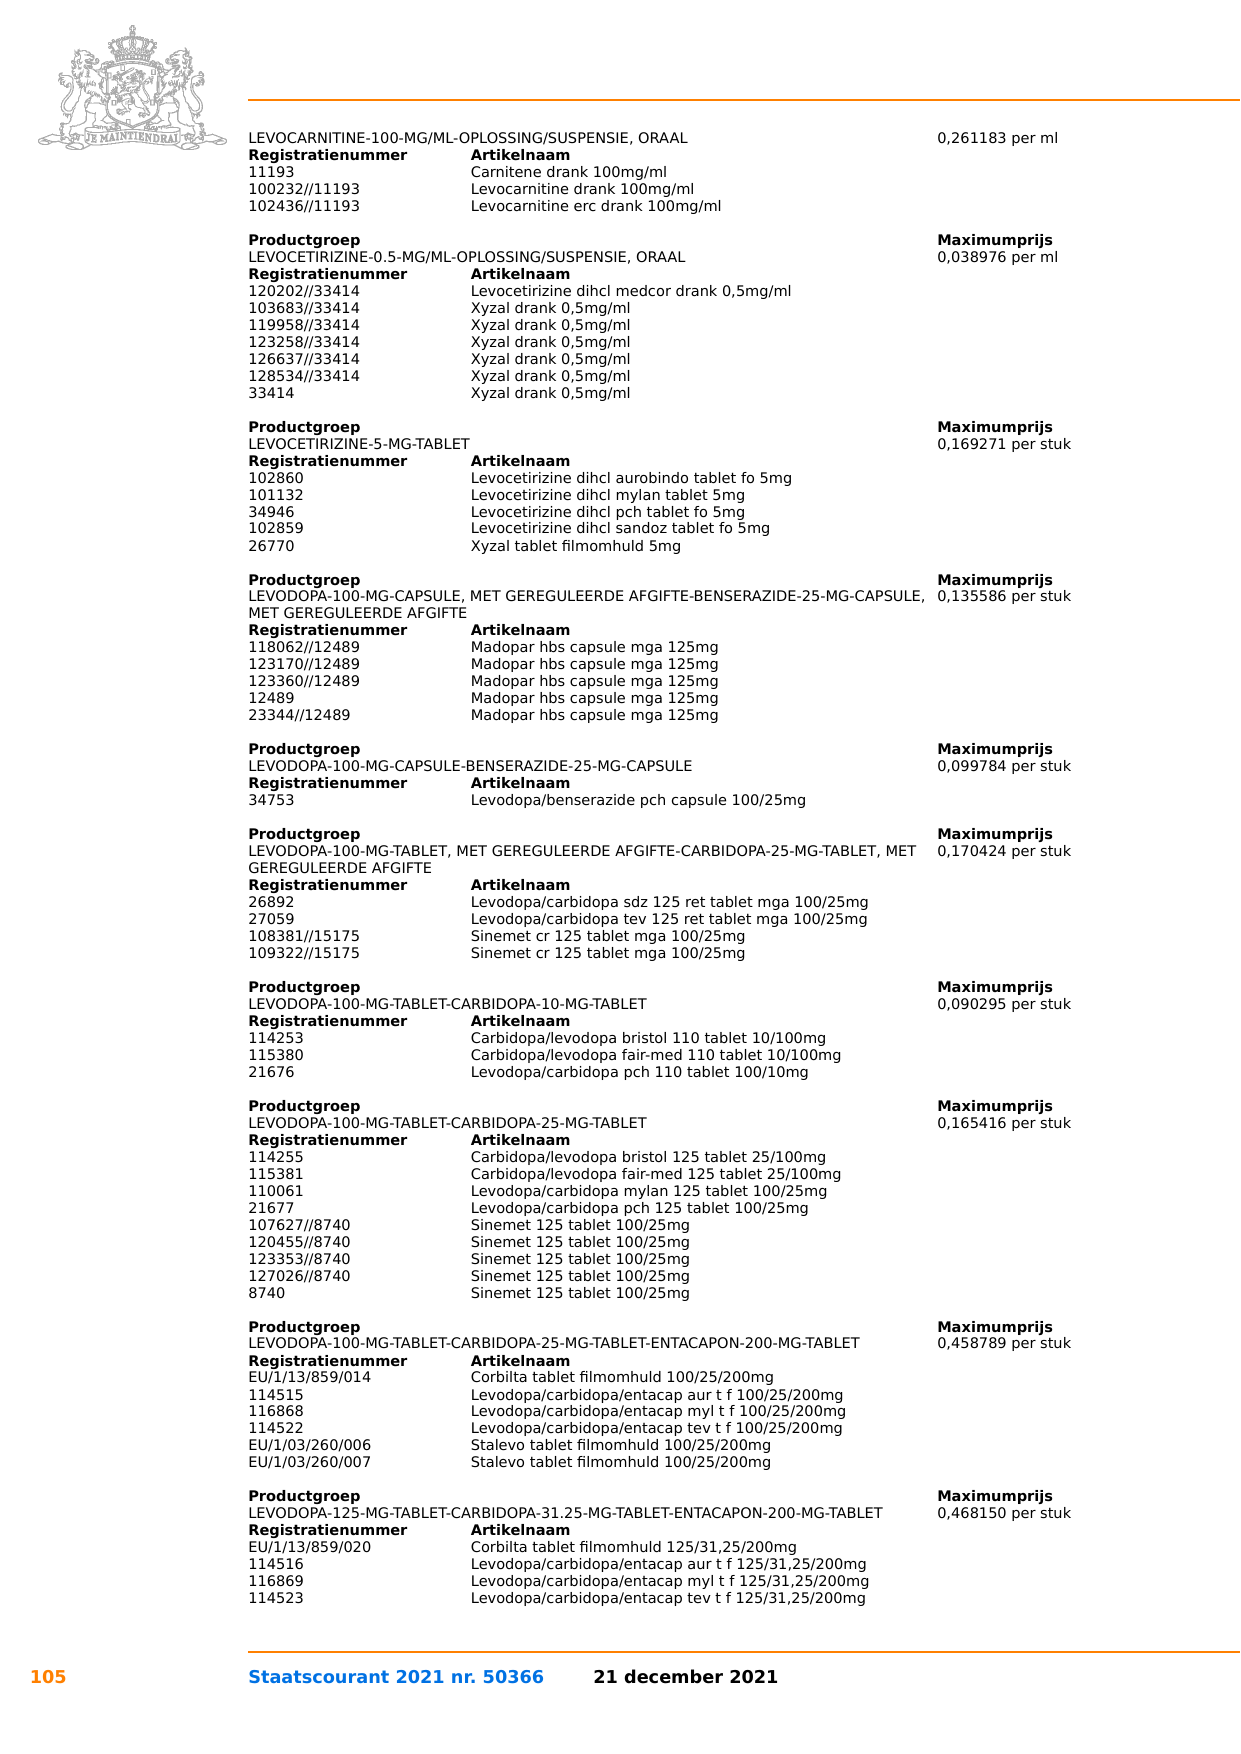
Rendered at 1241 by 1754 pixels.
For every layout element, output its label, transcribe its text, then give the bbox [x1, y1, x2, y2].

table_cell Levocarnitine erc drank 100mg/ml [465, 198, 1163, 215]
table_cell 123353//8740 [248, 1251, 464, 1267]
table_cell EU/1/03/260/006 [248, 1437, 464, 1454]
table_cell Artikelnaam [465, 1132, 931, 1149]
table_cell 120455//8740 [248, 1234, 464, 1251]
table_cell Artikelnaam [465, 453, 931, 469]
table_cell 0,261183 per ml [931, 130, 1163, 147]
table_cell 0,090295 per stuk [931, 996, 1163, 1013]
table_cell Artikelnaam [465, 775, 931, 792]
table_cell Artikelnaam [465, 1353, 931, 1369]
table_cell Madopar hbs capsule mga 125mg [465, 656, 1163, 673]
table_cell Levodopa/carbidopa/entacap aur t f 125/31,25/200mg [465, 1556, 1163, 1573]
table_cell 0,458789 per stuk [931, 1335, 1163, 1352]
table_cell 115380 [248, 1047, 464, 1064]
table_cell Levodopa/carbidopa/entacap tev t f 125/31,25/200mg [465, 1590, 1163, 1607]
table_cell Xyzal drank 0,5mg/ml [465, 351, 1163, 368]
table_cell 34946 [248, 504, 464, 520]
table_cell Madopar hbs capsule mga 125mg [465, 673, 1163, 690]
table_cell Productgroep [248, 1098, 464, 1115]
table_cell [465, 826, 931, 843]
table_cell 114523 [248, 1590, 464, 1607]
table_cell Registratienummer [248, 1522, 464, 1539]
table_cell 120202//33414 [248, 283, 464, 300]
table_cell [248, 724, 1163, 741]
table_cell 21676 [248, 1064, 464, 1081]
table_cell 110061 [248, 1183, 464, 1199]
table_cell Carbidopa/levodopa bristol 110 tablet 10/100mg [465, 1030, 1163, 1047]
table_cell Xyzal drank 0,5mg/ml [465, 368, 1163, 384]
table_cell 0,038976 per ml [931, 249, 1163, 266]
table_cell 115381 [248, 1166, 464, 1183]
table_cell Sinemet cr 125 tablet mga 100/25mg [465, 928, 1163, 945]
table_cell Artikelnaam [465, 266, 931, 283]
table_cell [465, 741, 931, 758]
table_cell Registratienummer [248, 147, 464, 164]
table_cell [465, 1098, 931, 1115]
table_cell Levodopa/carbidopa/entacap aur t f 100/25/200mg [465, 1386, 1163, 1403]
table_cell 114522 [248, 1420, 464, 1437]
table_cell [931, 266, 1163, 283]
table_cell Levodopa/carbidopa sdz 125 ret tablet mga 100/25mg [465, 894, 1163, 911]
table_cell 116868 [248, 1403, 464, 1420]
table_cell 123258//33414 [248, 334, 464, 351]
table_cell [248, 1471, 1163, 1488]
table_cell Registratienummer [248, 1353, 464, 1369]
table_cell Levodopa/benserazide pch capsule 100/25mg [465, 792, 1163, 809]
table_cell [931, 877, 1163, 894]
table_cell [931, 622, 1163, 639]
table_cell 0,170424 per stuk [931, 843, 1163, 877]
table_cell Sinemet cr 125 tablet mga 100/25mg [465, 945, 1163, 962]
table_cell Maximumprijs [931, 571, 1163, 588]
table_cell [248, 1081, 1163, 1098]
table_cell 11193 [248, 164, 464, 181]
table_cell Corbilta tablet filmomhuld 100/25/200mg [465, 1369, 1163, 1386]
table_cell Productgroep [248, 232, 464, 249]
table_cell Registratienummer [248, 453, 464, 469]
table_cell 123360//12489 [248, 673, 464, 690]
table_cell [931, 1132, 1163, 1149]
table_cell [465, 1319, 931, 1335]
table_cell Levodopa/carbidopa/entacap myl t f 100/25/200mg [465, 1403, 1163, 1420]
table_cell 127026//8740 [248, 1268, 464, 1284]
table_cell 114515 [248, 1386, 464, 1403]
table_cell Registratienummer [248, 877, 464, 894]
table_cell [465, 232, 931, 249]
table_cell Xyzal drank 0,5mg/ml [465, 300, 1163, 317]
table_cell [931, 1522, 1163, 1539]
table_cell Stalevo tablet filmomhuld 100/25/200mg [465, 1454, 1163, 1471]
table_cell Sinemet 125 tablet 100/25mg [465, 1217, 1163, 1233]
table_cell Madopar hbs capsule mga 125mg [465, 639, 1163, 656]
table_cell [931, 147, 1163, 164]
table_cell Levodopa/carbidopa mylan 125 tablet 100/25mg [465, 1183, 1163, 1199]
table_cell [931, 1013, 1163, 1030]
table_cell EU/1/13/859/020 [248, 1539, 464, 1556]
table_cell Artikelnaam [465, 1013, 931, 1030]
table_cell Productgroep [248, 571, 464, 588]
table_cell 0,468150 per stuk [931, 1505, 1163, 1522]
table_cell Xyzal drank 0,5mg/ml [465, 334, 1163, 351]
table_cell Registratienummer [248, 1013, 464, 1030]
table_cell Productgroep [248, 1319, 464, 1335]
table_cell EU/1/03/260/007 [248, 1454, 464, 1471]
table_cell 34753 [248, 792, 464, 809]
table_cell 26892 [248, 894, 464, 911]
table_cell Registratienummer [248, 1132, 464, 1149]
table_cell Levodopa/carbidopa/entacap tev t f 100/25/200mg [465, 1420, 1163, 1437]
table_cell 33414 [248, 385, 464, 402]
table_cell 128534//33414 [248, 368, 464, 384]
table_cell Xyzal tablet filmomhuld 5mg [465, 538, 1163, 554]
table_cell LEVODOPA-100-MG-CAPSULE, MET GEREGULEERDE AFGIFTE-BENSERAZIDE-25-MG-CAPSULE, MET GEREGULEERDE AFGIFTE [248, 588, 931, 622]
table_cell Artikelnaam [465, 1522, 931, 1539]
table_cell Productgroep [248, 419, 464, 436]
table_cell [248, 809, 1163, 826]
table_cell LEVOCETIRIZINE-0.5-MG/ML-OPLOSSING/SUSPENSIE, ORAAL [248, 249, 931, 266]
table_cell Sinemet 125 tablet 100/25mg [465, 1268, 1163, 1284]
table_cell Levocarnitine drank 100mg/ml [465, 181, 1163, 198]
table_cell Corbilta tablet filmomhuld 125/31,25/200mg [465, 1539, 1163, 1556]
table_cell EU/1/13/859/014 [248, 1369, 464, 1386]
table_cell Levocetirizine dihcl sandoz tablet fo 5mg [465, 520, 1163, 537]
table_cell Maximumprijs [931, 1319, 1163, 1335]
table_cell 119958//33414 [248, 317, 464, 334]
table_cell Artikelnaam [465, 622, 931, 639]
table_cell 101132 [248, 486, 464, 503]
table_cell Productgroep [248, 979, 464, 996]
table_cell Xyzal drank 0,5mg/ml [465, 385, 1163, 402]
table_cell 108381//15175 [248, 928, 464, 945]
table_cell Levocetirizine dihcl pch tablet fo 5mg [465, 504, 1163, 520]
table_cell LEVOCARNITINE-100-MG/ML-OPLOSSING/SUSPENSIE, ORAAL [248, 130, 931, 147]
table_cell LEVODOPA-100-MG-TABLET-CARBIDOPA-10-MG-TABLET [248, 996, 931, 1013]
picture [38, 25, 227, 150]
table_cell Registratienummer [248, 266, 464, 283]
table_cell 26770 [248, 538, 464, 554]
table_cell [931, 1353, 1163, 1369]
table_cell 23344//12489 [248, 707, 464, 724]
table_cell Productgroep [248, 741, 464, 758]
table_cell 0,135586 per stuk [931, 588, 1163, 622]
table_cell [248, 554, 1163, 571]
table_cell 100232//11193 [248, 181, 464, 198]
table_cell 102859 [248, 520, 464, 537]
table_cell 118062//12489 [248, 639, 464, 656]
table_cell 123170//12489 [248, 656, 464, 673]
table_cell 116869 [248, 1573, 464, 1590]
table_cell Levocetirizine dihcl medcor drank 0,5mg/ml [465, 283, 1163, 300]
table_cell 12489 [248, 690, 464, 707]
table_cell 102860 [248, 470, 464, 486]
table_cell Maximumprijs [931, 419, 1163, 436]
table_cell [465, 419, 931, 436]
table_cell Maximumprijs [931, 979, 1163, 996]
table_cell Levocetirizine dihcl mylan tablet 5mg [465, 486, 1163, 503]
table_cell 107627//8740 [248, 1217, 464, 1233]
table_cell Sinemet 125 tablet 100/25mg [465, 1285, 1163, 1301]
table_cell 0,099784 per stuk [931, 758, 1163, 775]
table_cell 109322//15175 [248, 945, 464, 962]
table_cell 114516 [248, 1556, 464, 1573]
table_cell 0,165416 per stuk [931, 1115, 1163, 1132]
table_cell Sinemet 125 tablet 100/25mg [465, 1234, 1163, 1251]
table_cell Levodopa/carbidopa pch 110 tablet 100/10mg [465, 1064, 1163, 1081]
table_cell Registratienummer [248, 622, 464, 639]
table_cell LEVODOPA-100-MG-CAPSULE-BENSERAZIDE-25-MG-CAPSULE [248, 758, 931, 775]
table_cell Maximumprijs [931, 232, 1163, 249]
table_cell LEVODOPA-100-MG-TABLET, MET GEREGULEERDE AFGIFTE-CARBIDOPA-25-MG-TABLET, MET GEREGULEERDE AFGIFTE [248, 843, 931, 877]
table_cell 21677 [248, 1200, 464, 1217]
table_cell LEVODOPA-100-MG-TABLET-CARBIDOPA-25-MG-TABLET-ENTACAPON-200-MG-TABLET [248, 1335, 931, 1352]
table_cell [248, 962, 1163, 979]
table_cell Productgroep [248, 1488, 464, 1505]
table_cell Carnitene drank 100mg/ml [465, 164, 1163, 181]
table_cell 114255 [248, 1149, 464, 1166]
table_cell Xyzal drank 0,5mg/ml [465, 317, 1163, 334]
table_cell Productgroep [248, 826, 464, 843]
table_cell Levodopa/carbidopa tev 125 ret tablet mga 100/25mg [465, 911, 1163, 928]
table_cell 8740 [248, 1285, 464, 1301]
table_cell 0,169271 per stuk [931, 436, 1163, 452]
table_cell Maximumprijs [931, 741, 1163, 758]
table_cell 103683//33414 [248, 300, 464, 317]
table_cell LEVODOPA-125-MG-TABLET-CARBIDOPA-31.25-MG-TABLET-ENTACAPON-200-MG-TABLET [248, 1505, 931, 1522]
table_cell Madopar hbs capsule mga 125mg [465, 690, 1163, 707]
table_cell 27059 [248, 911, 464, 928]
table_cell [465, 1488, 931, 1505]
table_cell 102436//11193 [248, 198, 464, 215]
table_cell Madopar hbs capsule mga 125mg [465, 707, 1163, 724]
table_cell 126637//33414 [248, 351, 464, 368]
table_cell Artikelnaam [465, 877, 931, 894]
table_cell [248, 215, 1163, 232]
table_cell [248, 402, 1163, 418]
table_cell Levodopa/carbidopa/entacap myl t f 125/31,25/200mg [465, 1573, 1163, 1590]
table_cell [931, 775, 1163, 792]
table_cell [465, 571, 931, 588]
table_cell Carbidopa/levodopa fair-med 110 tablet 10/100mg [465, 1047, 1163, 1064]
table_cell LEVODOPA-100-MG-TABLET-CARBIDOPA-25-MG-TABLET [248, 1115, 931, 1132]
table_cell Maximumprijs [931, 826, 1163, 843]
table_cell [465, 979, 931, 996]
table_cell Stalevo tablet filmomhuld 100/25/200mg [465, 1437, 1163, 1454]
table_cell Carbidopa/levodopa bristol 125 tablet 25/100mg [465, 1149, 1163, 1166]
table_cell Levocetirizine dihcl aurobindo tablet fo 5mg [465, 470, 1163, 486]
table_cell LEVOCETIRIZINE-5-MG-TABLET [248, 436, 931, 452]
table_cell Maximumprijs [931, 1488, 1163, 1505]
table_cell Carbidopa/levodopa fair-med 125 tablet 25/100mg [465, 1166, 1163, 1183]
table_cell Levodopa/carbidopa pch 125 tablet 100/25mg [465, 1200, 1163, 1217]
table_cell [931, 453, 1163, 469]
table_cell [248, 1301, 1163, 1318]
table_cell 114253 [248, 1030, 464, 1047]
table_cell Artikelnaam [465, 147, 931, 164]
table_cell Registratienummer [248, 775, 464, 792]
table_cell Maximumprijs [931, 1098, 1163, 1115]
table_cell Sinemet 125 tablet 100/25mg [465, 1251, 1163, 1267]
